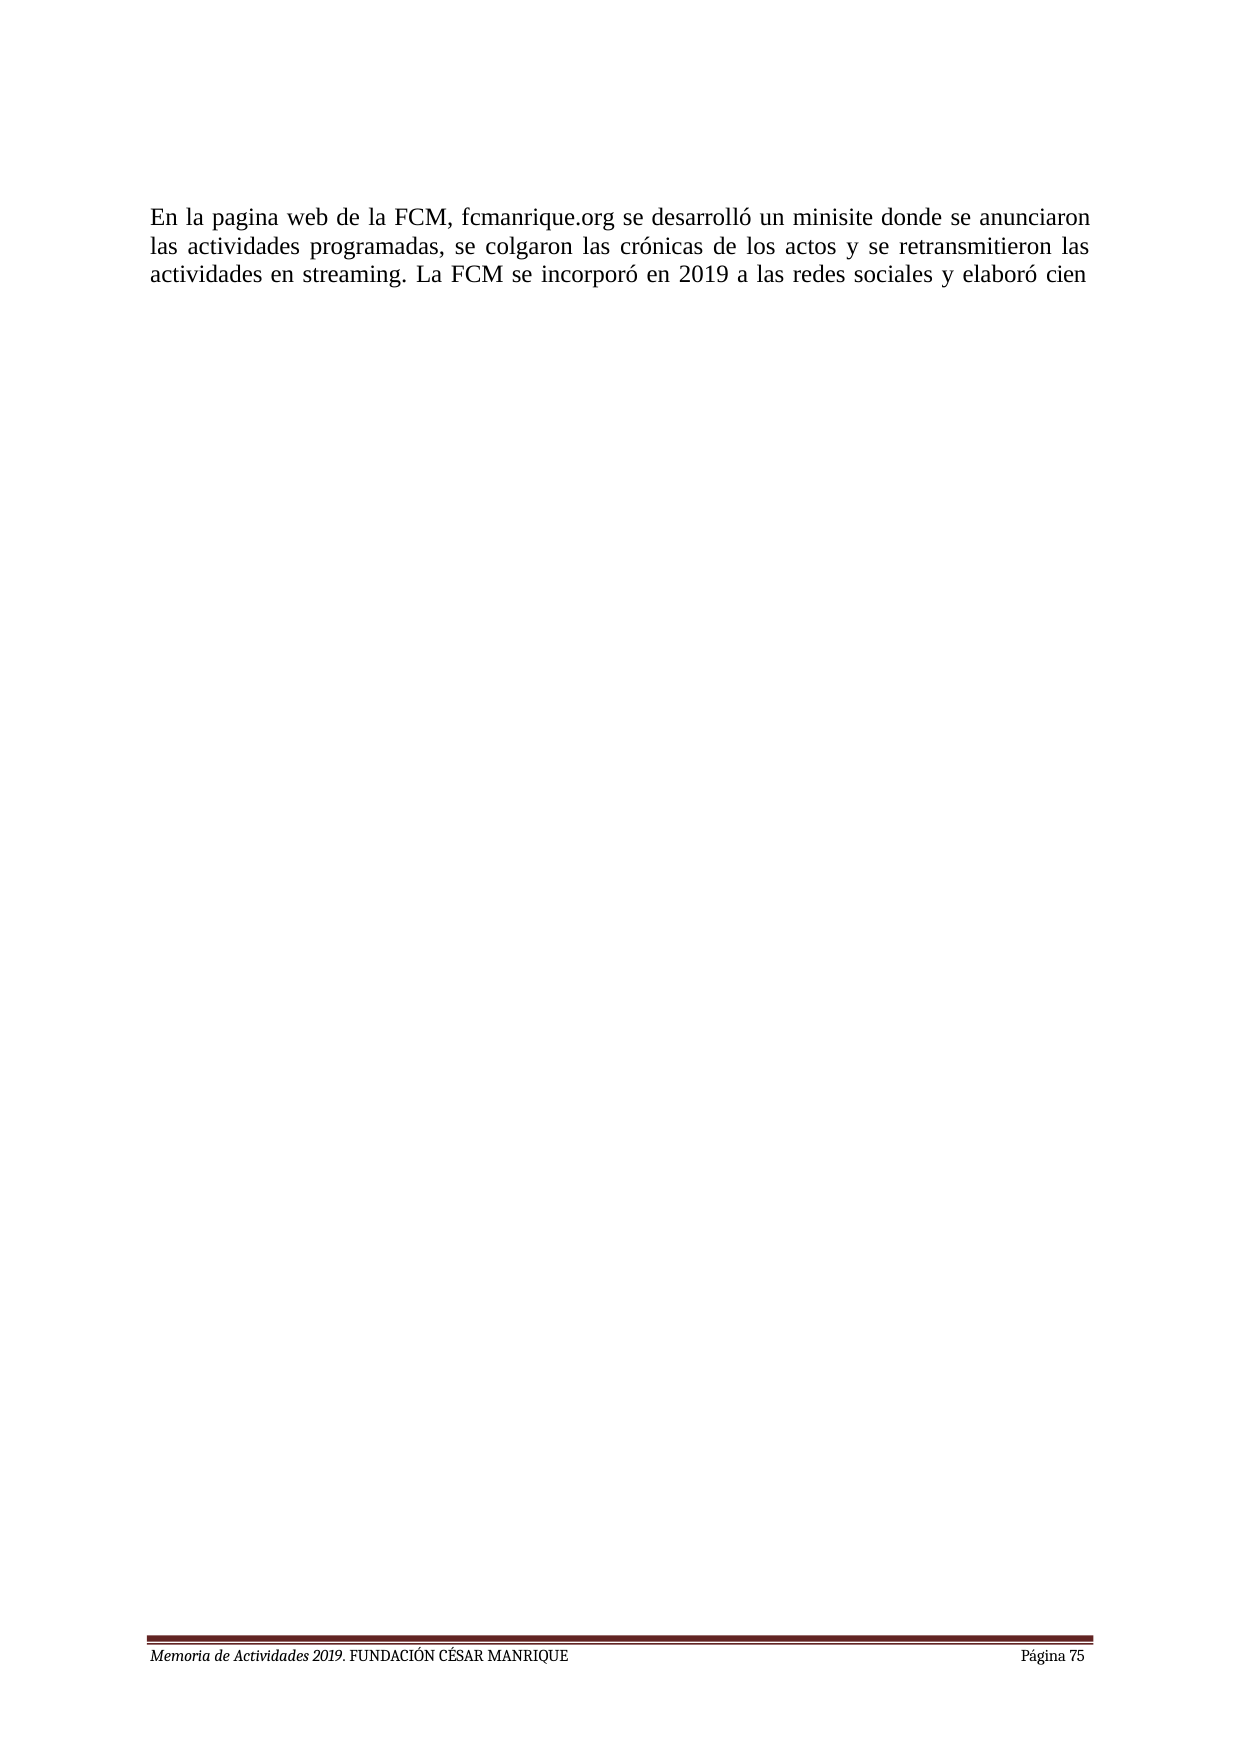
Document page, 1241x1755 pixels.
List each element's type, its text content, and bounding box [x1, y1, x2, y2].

text En la pagina web de la FCM, fcmanrique.org se desarrolló un minisite donde se anunciaron las actividades programadas, se colgaron las crónicas de los actos y se retransmitieron las actividades en streaming. La FCM se incorporó en 2019 a las redes sociales y elaboró cien [150, 202, 1091, 288]
